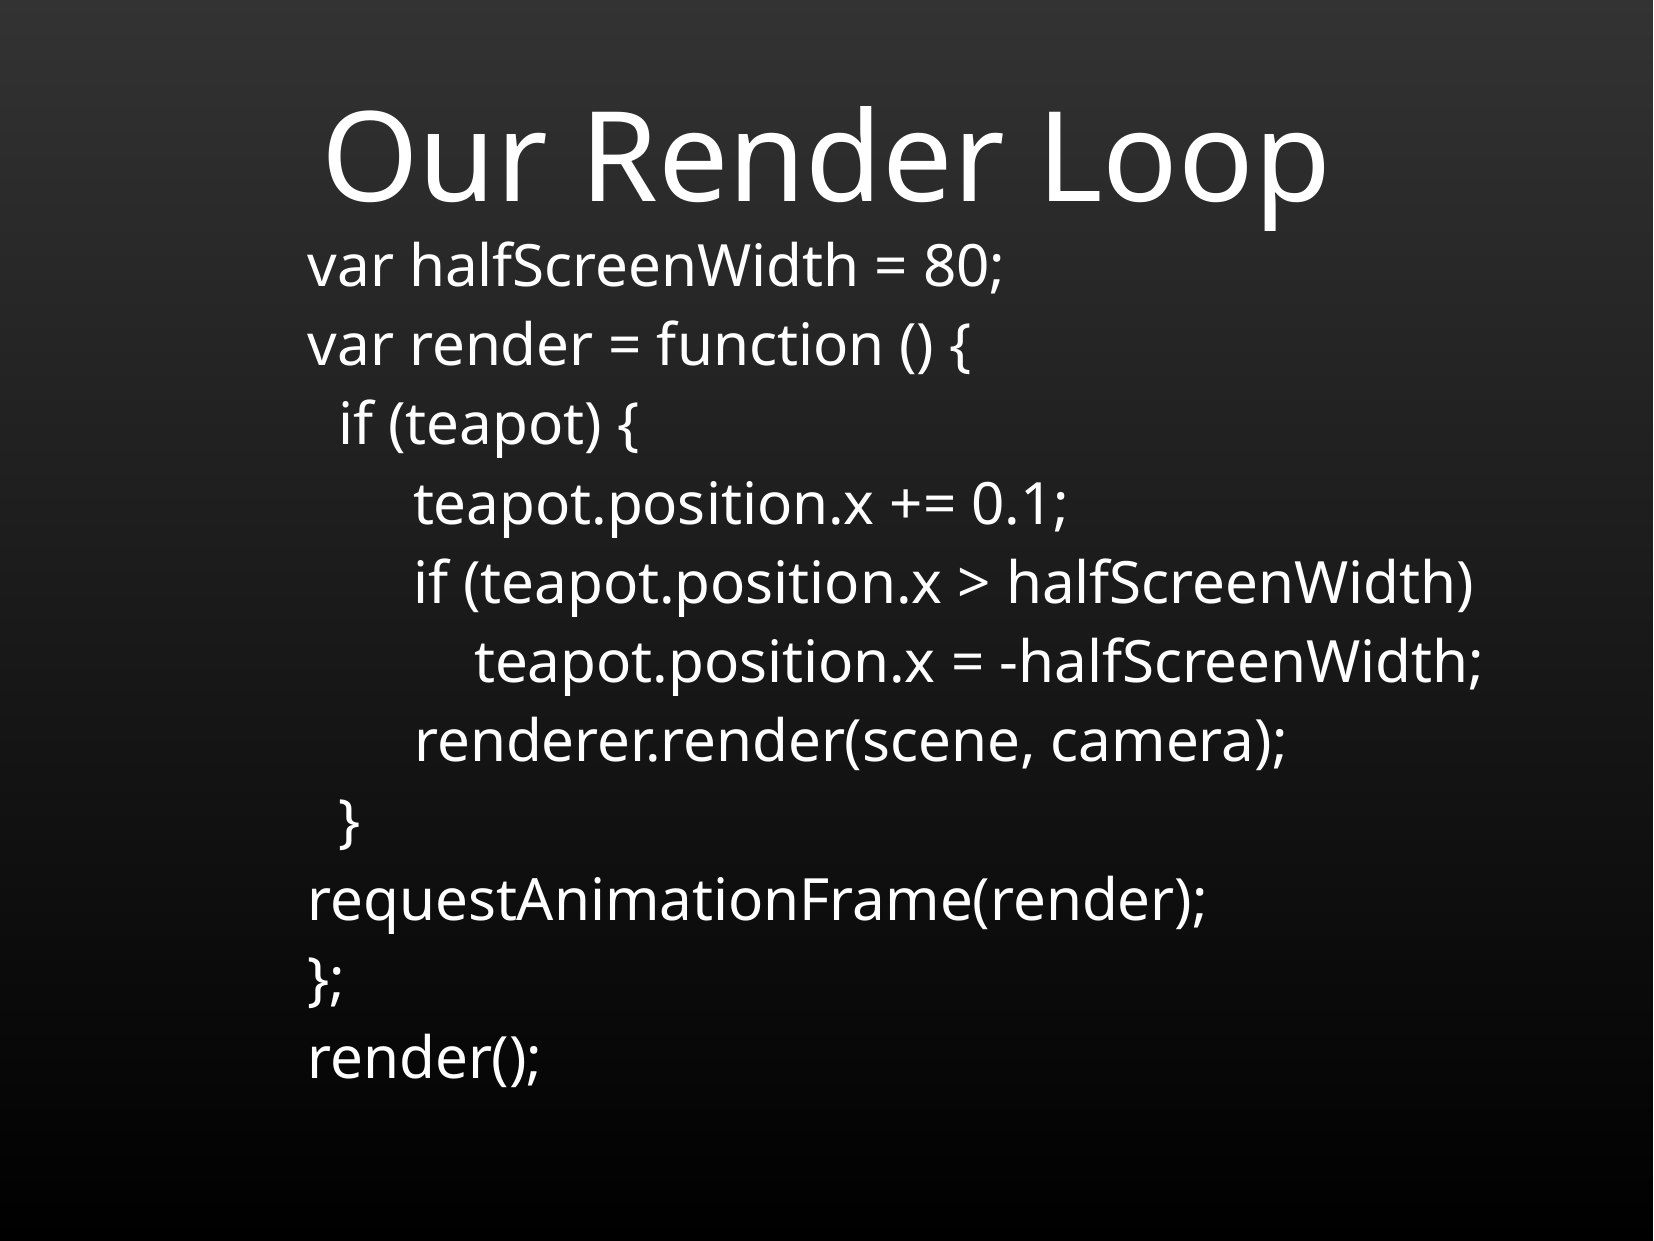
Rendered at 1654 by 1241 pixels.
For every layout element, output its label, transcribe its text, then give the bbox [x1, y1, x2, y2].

title Our Render Loop [82, 56, 1571, 244]
subtitle var halfScreenWidth = 80; var render = function () { if (teapot) { teapot.position.x += 0.1; if (teapot.position.x > halfScreenWidth) teapot.position.x = -halfScreenWidth; renderer.render(scene, camera); } requestAnimationFrame(render); }; render(); [82, 244, 1571, 1155]
